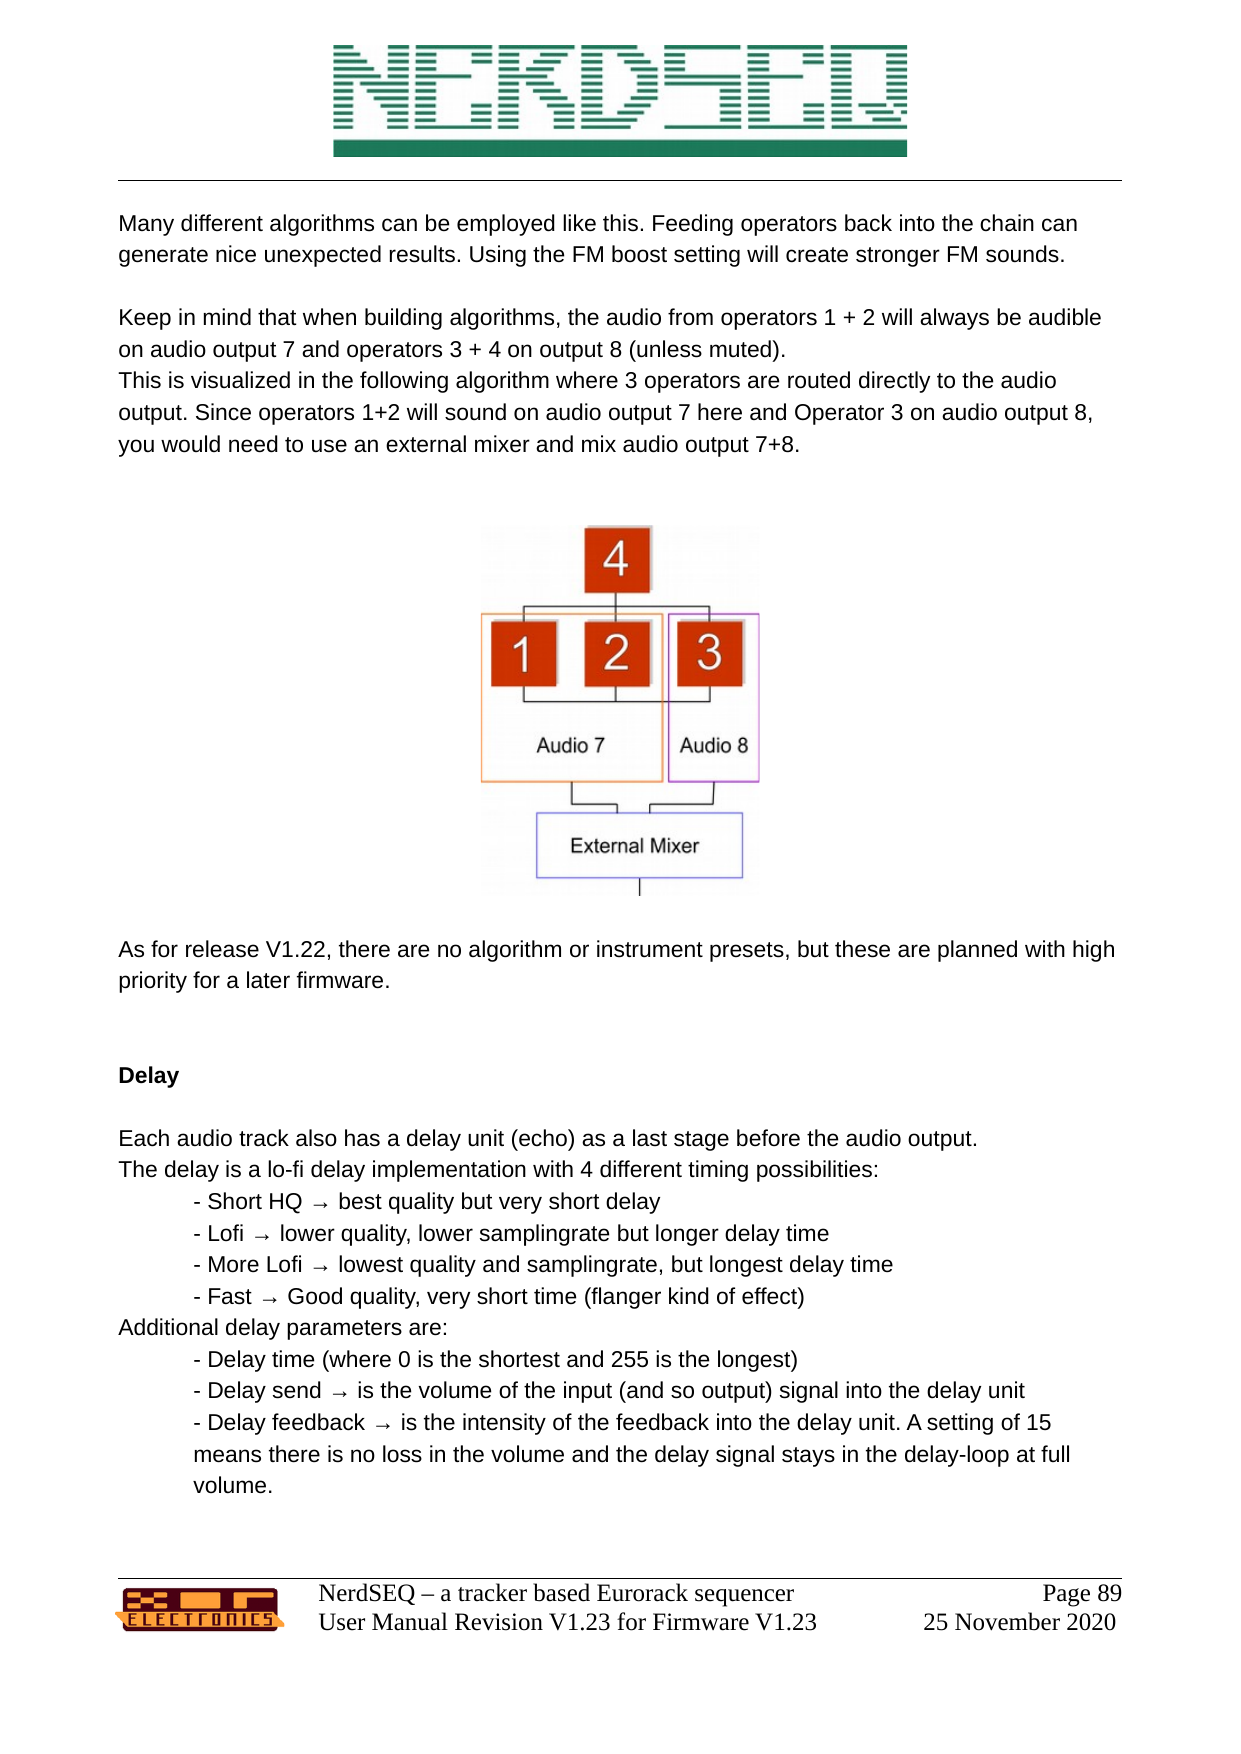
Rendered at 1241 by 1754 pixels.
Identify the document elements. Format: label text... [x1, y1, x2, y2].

text Each audio track also has a delay unit (echo) as a last stage before the audio output. [118, 1125, 1122, 1151]
text The delay is a lo-fi delay implementation with 4 different timing possibilities: [118, 1156, 1122, 1183]
text - More Lofi → lowest quality and samplingrate, but longest delay time [193, 1251, 1122, 1277]
text - Delay time (where 0 is the shortest and 255 is the longest) [193, 1346, 1122, 1372]
text Many different algorithms can be employed like this. Feeding operators back into the chain can generate nice unexpected results. Using the FM boost setting will create stronger FM sounds. [118, 209, 1122, 267]
text - Short HQ → best quality but very short delay [193, 1188, 1122, 1214]
text This is visualized in the following algorithm where 3 operators are routed directly to the audio output. Since operators 1+2 will sound on audio output 7 here and Operator 3 on audio output 8, you would need to use an external mixer and mix audio output 7+8. [118, 367, 1122, 457]
picture [480, 525, 760, 896]
picture [333, 45, 908, 157]
text - Delay feedback → is the intensity of the feedback into the delay unit. A setting of 15 means there is no loss in the volume and the delay signal stays in the delay-loop at full volume. [193, 1409, 1122, 1498]
text Delay [118, 1062, 1122, 1088]
text Additional delay parameters are: [118, 1314, 1122, 1341]
text - Fast → Good quality, very short time (flanger kind of effect) [193, 1283, 1122, 1309]
text As for release V1.22, there are no algorithm or instrument presets, but these are planned with high priority for a later firmware. [118, 936, 1122, 993]
text Keep in mind that when building algorithms, the audio from operators 1 + 2 will always be audible on audio output 7 and operators 3 + 4 on output 8 (unless muted). [118, 304, 1122, 362]
picture [115, 1584, 285, 1634]
text - Delay send → is the volume of the input (and so output) signal into the delay unit [193, 1377, 1122, 1404]
text - Lofi → lower quality, lower samplingrate but longer delay time [193, 1219, 1122, 1246]
